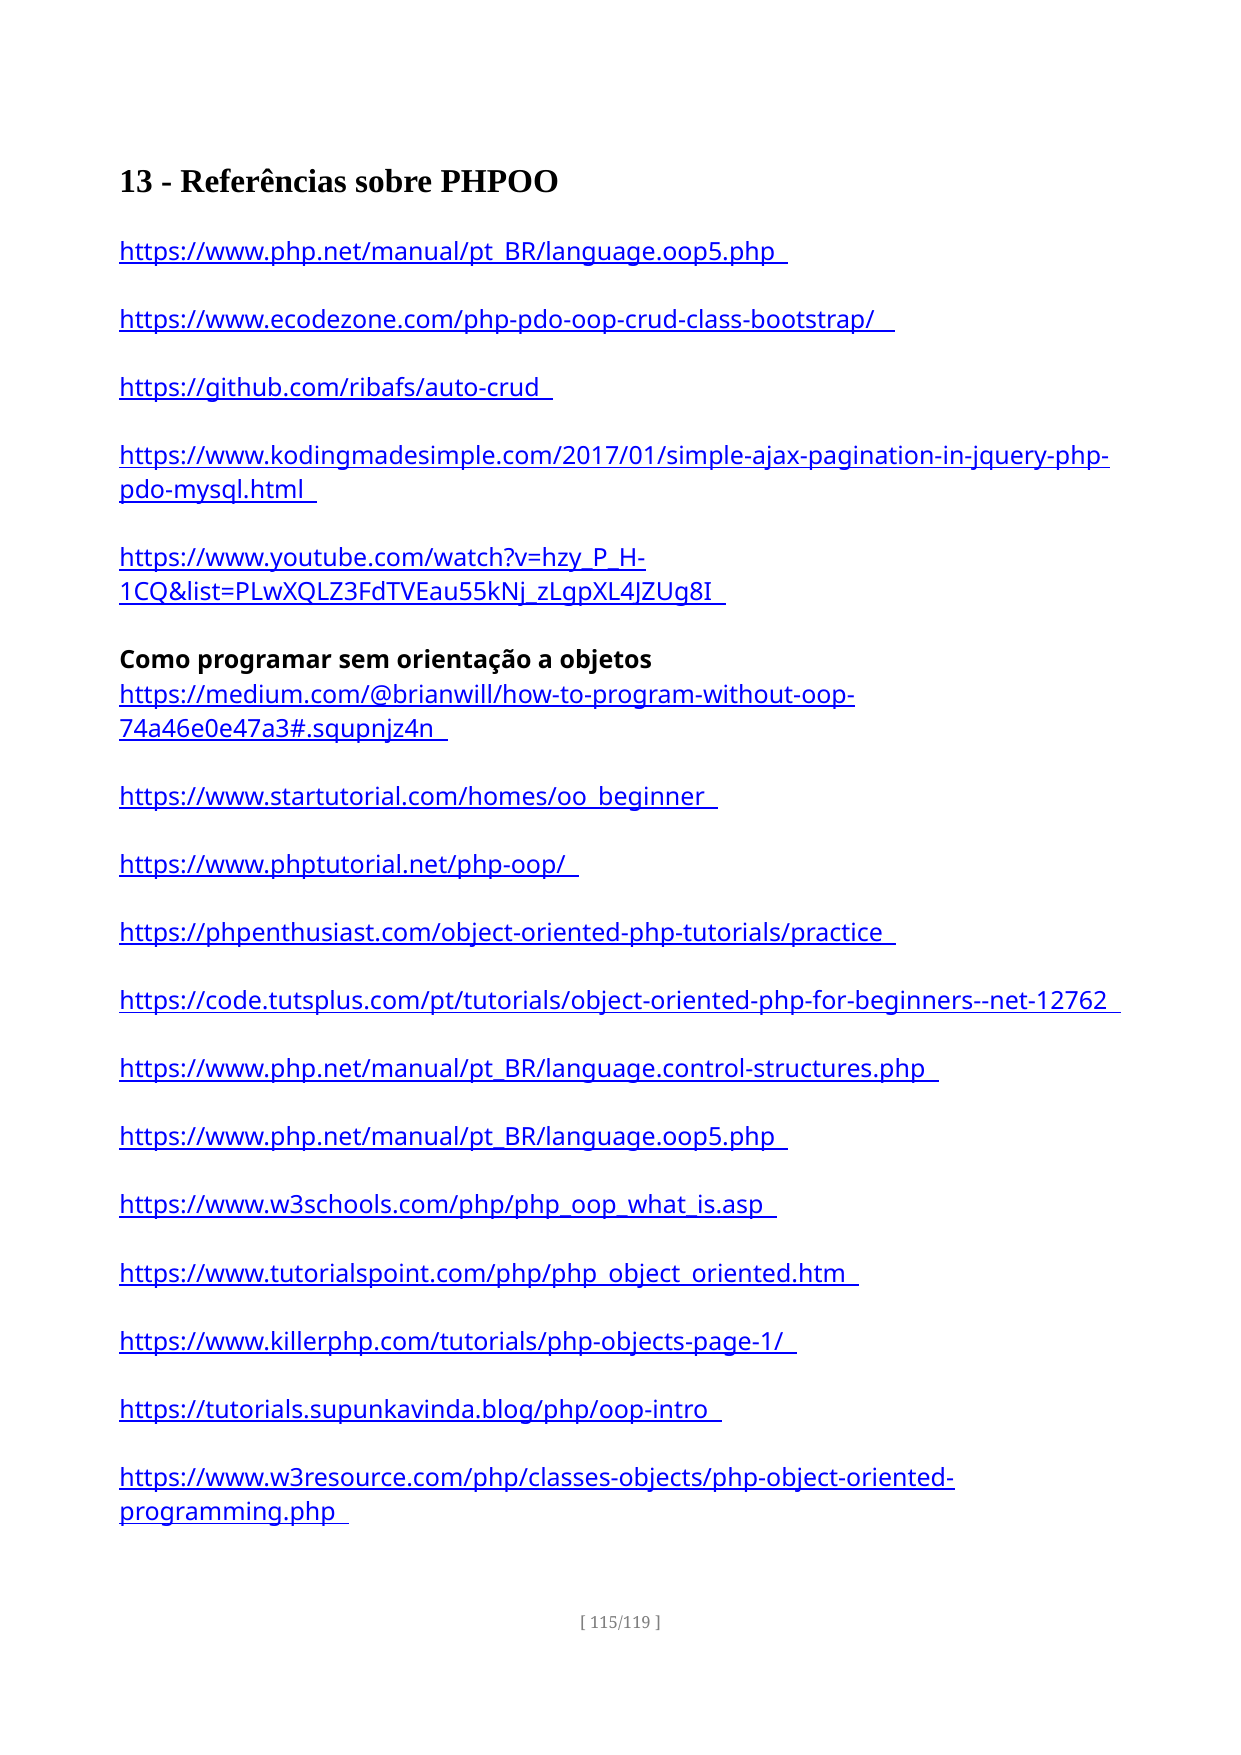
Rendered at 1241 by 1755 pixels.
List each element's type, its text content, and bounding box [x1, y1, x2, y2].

text https://www.phptutorial.net/php-oop/ [113, 847, 1128, 881]
text https://code.tutsplus.com/pt/tutorials/object-oriented-php-for-beginners--net-12762 [113, 983, 1128, 1017]
text https://www.w3schools.com/php/php_oop_what_is.asp [113, 1187, 1128, 1221]
text https://www.tutorialspoint.com/php/php_object_oriented.htm [113, 1255, 1128, 1289]
text https://www.killerphp.com/tutorials/php-objects-page-1/ [113, 1323, 1128, 1357]
text https://medium.com/@brianwill/how-to-program-without-oop-74a46e0e47a3#.squpnjz4n [113, 676, 1128, 744]
text https://www.startutorial.com/homes/oo_beginner [113, 778, 1128, 812]
text https://www.w3resource.com/php/classes-objects/php-object-oriented-programming.php [113, 1460, 1128, 1528]
text https://www.kodingmadesimple.com/2017/01/simple-ajax-pagination-in-jquery-php-pdo-mysql.html [113, 438, 1128, 506]
text https://www.php.net/manual/pt_BR/language.oop5.php [113, 233, 1128, 267]
text https://www.youtube.com/watch?v=hzy_P_H-1CQ&list=PLwXQLZ3FdTVEau55kNj_zLgpXL4JZUg8I [113, 540, 1128, 608]
text https://www.php.net/manual/pt_BR/language.oop5.php [113, 1119, 1128, 1153]
text https://phpenthusiast.com/object-oriented-php-tutorials/practice [113, 915, 1128, 949]
subtitle 13 - Referências sobre PHPOO [113, 156, 1128, 199]
text https://tutorials.supunkavinda.blog/php/oop-intro [113, 1392, 1128, 1426]
text Como programar sem orientação a objetos [113, 642, 1128, 676]
text https://www.ecodezone.com/php-pdo-oop-crud-class-bootstrap/ [113, 302, 1128, 336]
text https://github.com/ribafs/auto-crud [113, 370, 1128, 404]
text https://www.php.net/manual/pt_BR/language.control-structures.php [113, 1051, 1128, 1085]
